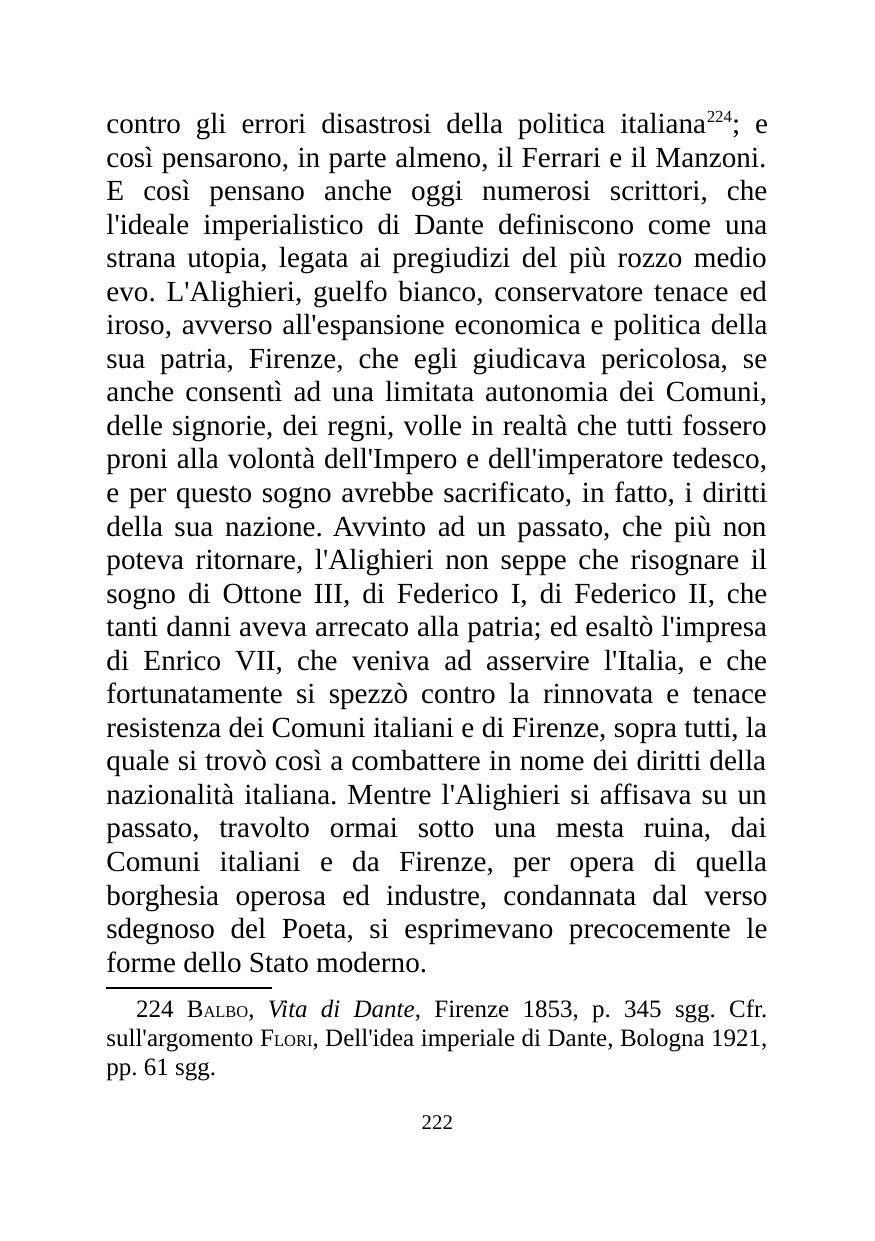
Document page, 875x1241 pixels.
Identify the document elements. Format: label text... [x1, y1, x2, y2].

text Balbo, Vita di Dante, Firenze 1853, p. 345 sgg. Cfr. sull'argomento Flori, Dell'idea imperiale di Dante, Bologna 1921, pp. 61 sgg. [106, 994, 768, 1080]
text contro gli errori disastrosi della politica italiana; e così pensarono, in parte almeno, il Ferrari e il Manzoni. E così pensano anche oggi numerosi scrittori, che l'ideale imperialistico di Dante definiscono come una strana utopia, legata ai pregiudizi del più rozzo medio evo. L'Alighieri, guelfo bianco, conservatore tenace ed iroso, avverso all'espansione economica e politica della sua patria, Firenze, che egli giudicava pericolosa, se anche consentì ad una limitata autonomia dei Comuni, delle signorie, dei regni, volle in realtà che tutti fossero proni alla volontà dell'Impero e dell'imperatore tedesco, e per questo sogno avrebbe sacrificato, in fatto, i diritti della sua nazione. Avvinto ad un passato, che più non poteva ritornare, l'Alighieri non seppe che risognare il sogno di Ottone III, di Federico I, di Federico II, che tanti danni aveva arrecato alla patria; ed esaltò l'impresa di Enrico VII, che veniva ad asservire l'Italia, e che fortunatamente si spezzò contro la rinnovata e tenace resistenza dei Comuni italiani e di Firenze, sopra tutti, la quale si trovò così a combattere in nome dei diritti della nazionalità italiana. Mentre l'Alighieri si affisava su un passato, travolto ormai sotto una mesta ruina, dai Comuni italiani e da Firenze, per opera di quella borghesia operosa ed industre, condannata dal verso sdegnoso del Poeta, si esprimevano precocemente le forme dello Stato moderno. [106, 106, 768, 978]
